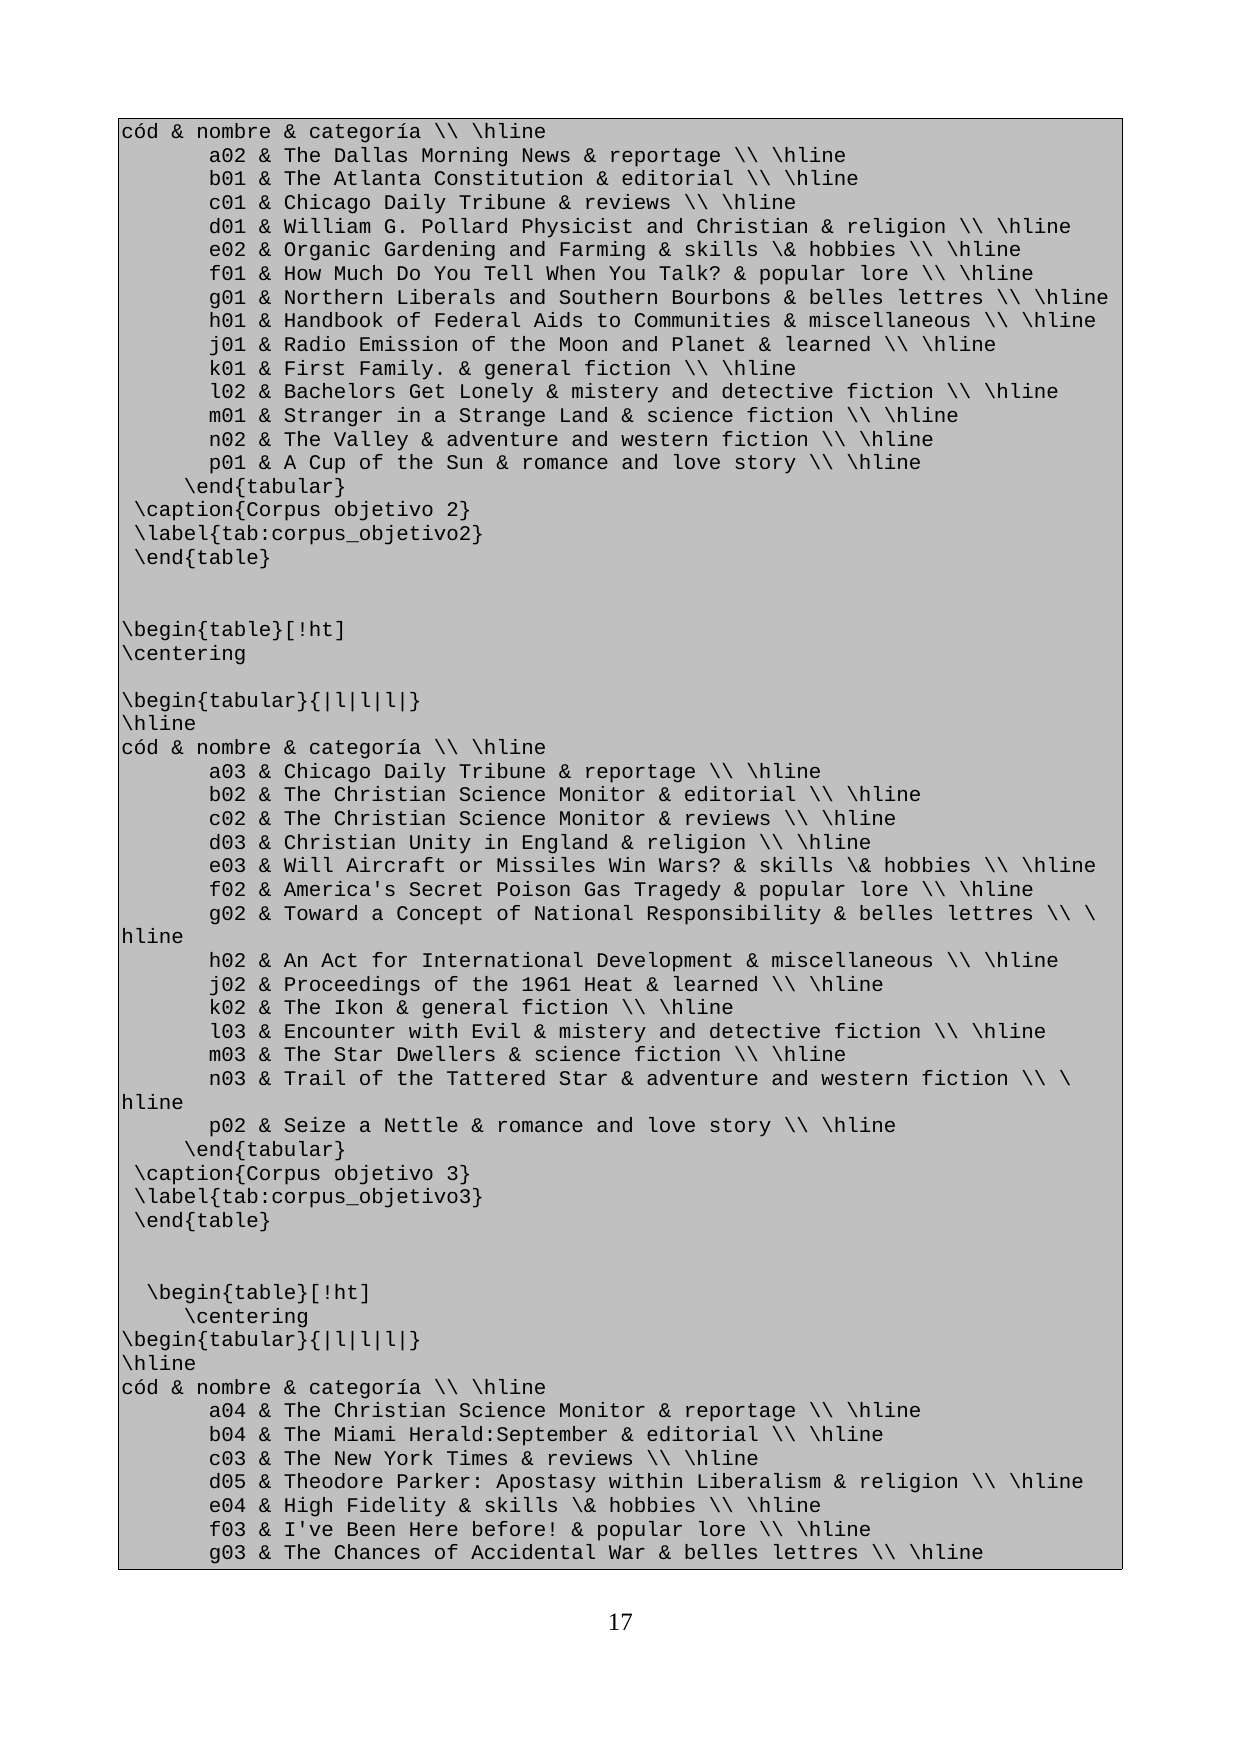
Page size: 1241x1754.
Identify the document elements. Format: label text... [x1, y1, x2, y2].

text l02 & Bachelors Get Lonely & mistery and detective fiction \\ \hline [119, 378, 1122, 402]
text e04 & High Fidelity & skills \& hobbies \\ \hline [119, 1492, 1122, 1516]
text \end{tabular} [119, 473, 1122, 496]
text \begin{table}[!ht] [119, 1279, 1122, 1303]
text n02 & The Valley & adventure and western fiction \\ \hline [119, 426, 1122, 449]
text p01 & A Cup of the Sun & romance and love story \\ \hline [119, 449, 1122, 473]
text d05 & Theodore Parker: Apostasy within Liberalism & religion \\ \hline [119, 1468, 1122, 1492]
text cód & nombre & categoría \\ \hline [119, 734, 1122, 758]
text a02 & The Dallas Morning News & reportage \\ \hline [119, 142, 1122, 165]
text \caption{Corpus objetivo 2} [119, 496, 1122, 520]
text \centering [119, 639, 1122, 663]
text n03 & Trail of the Tattered Star & adventure and western fiction \\ \hline [119, 1065, 1122, 1112]
text k01 & First Family. & general fiction \\ \hline [119, 354, 1122, 378]
text \begin{tabular}{|l|l|l|} [119, 687, 1122, 710]
text \end{table} [119, 1207, 1122, 1234]
text h01 & Handbook of Federal Aids to Communities & miscellaneous \\ \hline [119, 307, 1122, 331]
text p02 & Seize a Nettle & romance and love story \\ \hline [119, 1112, 1122, 1136]
text j01 & Radio Emission of the Moon and Planet & learned \\ \hline [119, 331, 1122, 354]
text d01 & William G. Pollard Physicist and Christian & religion \\ \hline [119, 213, 1122, 236]
text \caption{Corpus objetivo 3} [119, 1160, 1122, 1183]
text g02 & Toward a Concept of National Responsibility & belles lettres \\ \hline [119, 899, 1122, 947]
text b02 & The Christian Science Monitor & editorial \\ \hline [119, 781, 1122, 805]
text \label{tab:corpus_objetivo3} [119, 1183, 1122, 1207]
text \end{tabular} [119, 1136, 1122, 1160]
text j02 & Proceedings of the 1961 Heat & learned \\ \hline [119, 971, 1122, 994]
text a03 & Chicago Daily Tribune & reportage \\ \hline [119, 758, 1122, 781]
text cód & nombre & categoría \\ \hline [119, 1374, 1122, 1397]
text cód & nombre & categoría \\ \hline [119, 119, 1122, 142]
text h02 & An Act for International Development & miscellaneous \\ \hline [119, 947, 1122, 971]
text f03 & I've Been Here before! & popular lore \\ \hline [119, 1516, 1122, 1539]
text \label{tab:corpus_objetivo2} [119, 520, 1122, 544]
text b04 & The Miami Herald:September & editorial \\ \hline [119, 1421, 1122, 1444]
text c01 & Chicago Daily Tribune & reviews \\ \hline [119, 189, 1122, 213]
text d03 & Christian Unity in England & religion \\ \hline [119, 829, 1122, 852]
text e03 & Will Aircraft or Missiles Win Wars? & skills \& hobbies \\ \hline [119, 852, 1122, 876]
text k02 & The Ikon & general fiction \\ \hline [119, 994, 1122, 1018]
text l03 & Encounter with Evil & mistery and detective fiction \\ \hline [119, 1018, 1122, 1041]
text a04 & The Christian Science Monitor & reportage \\ \hline [119, 1397, 1122, 1421]
text c03 & The New York Times & reviews \\ \hline [119, 1444, 1122, 1468]
text m01 & Stranger in a Strange Land & science fiction \\ \hline [119, 402, 1122, 426]
text m03 & The Star Dwellers & science fiction \\ \hline [119, 1041, 1122, 1065]
text \hline [119, 710, 1122, 734]
text \centering [119, 1303, 1122, 1326]
text g03 & The Chances of Accidental War & belles lettres \\ \hline [119, 1539, 1122, 1569]
text \begin{table}[!ht] [119, 616, 1122, 639]
text \hline [119, 1350, 1122, 1374]
text b01 & The Atlanta Constitution & editorial \\ \hline [119, 165, 1122, 189]
text e02 & Organic Gardening and Farming & skills \& hobbies \\ \hline [119, 236, 1122, 260]
text g01 & Northern Liberals and Southern Bourbons & belles lettres \\ \hline [119, 284, 1122, 307]
text \begin{tabular}{|l|l|l|} [119, 1326, 1122, 1350]
text c02 & The Christian Science Monitor & reviews \\ \hline [119, 805, 1122, 829]
text \end{table} [119, 544, 1122, 570]
text f01 & How Much Do You Tell When You Talk? & popular lore \\ \hline [119, 260, 1122, 284]
text f02 & America's Secret Poison Gas Tragedy & popular lore \\ \hline [119, 876, 1122, 899]
